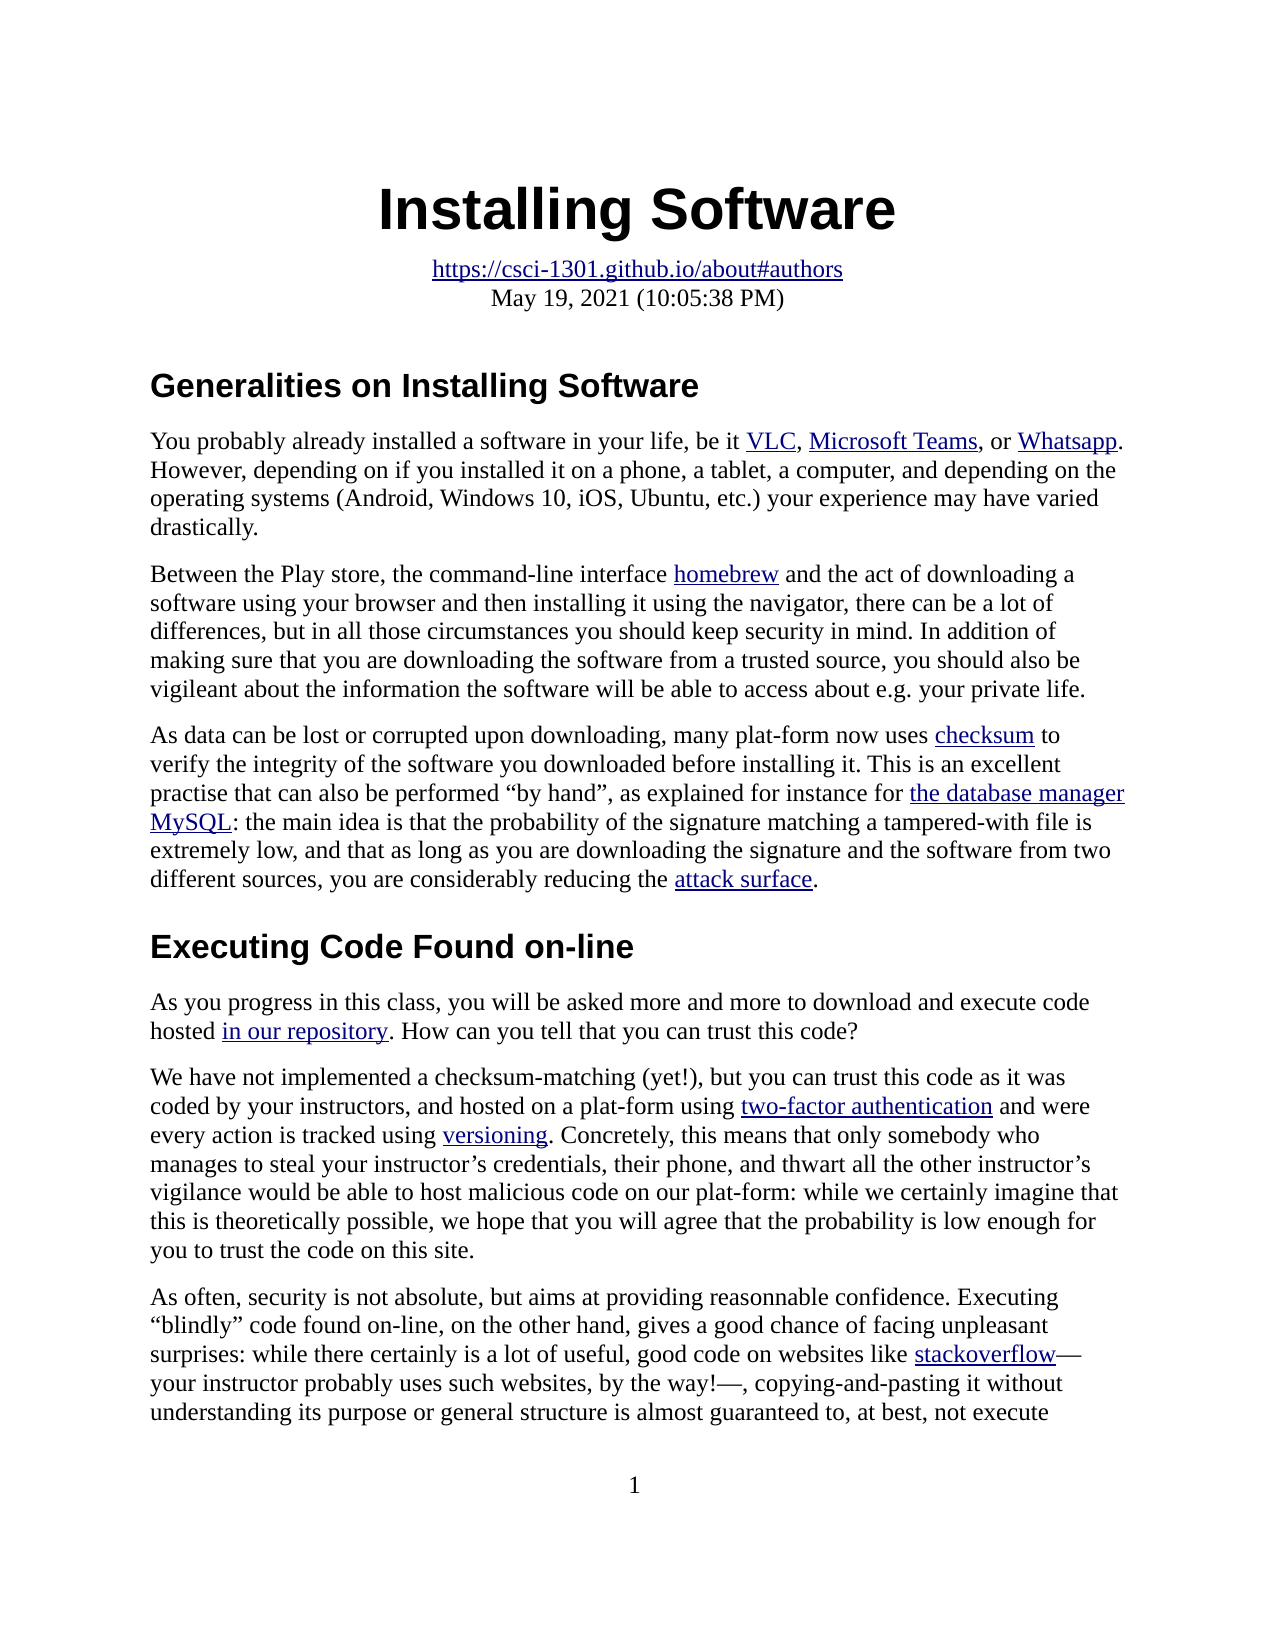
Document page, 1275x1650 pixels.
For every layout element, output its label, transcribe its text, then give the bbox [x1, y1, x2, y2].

title Installing Software [150, 175, 1125, 242]
text You probably already installed a software in your life, be it VLC, Microsoft Teams, or Whatsapp. However, depending on if you installed it on a phone, a tablet, a computer, and depending on the operating systems (Android, Windows 10, iOS, Ubuntu, etc.) your experience may have varied drastically. [150, 426, 1125, 541]
text Between the Play store, the command-line interface homebrew and the act of downloading a software using your browser and then installing it using the navigator, there can be a lot of differences, but in all those circumstances you should keep security in mind. In addition of making sure that you are downloading the software from a trusted source, you should also be vigileant about the information the software will be able to access about e.g. your private life. [150, 559, 1125, 703]
subtitle Generalities on Installing Software [150, 366, 1125, 404]
text As data can be lost or corrupted upon downloading, many plat-form now uses checksum to verify the integrity of the software you downloaded before installing it. This is an excellent practise that can also be performed “by hand”, as explained for instance for the database manager MySQL: the main idea is that the probability of the signature matching a tampered-with file is extremely low, and that as long as you are downloading the signature and the software from two different sources, you are considerably reducing the attack surface. [150, 721, 1125, 893]
text We have not implemented a checksum-matching (yet!), but you can trust this code as it was coded by your instructors, and hosted on a plat-form using two-factor authentication and were every action is tracked using versioning. Concretely, this means that only somebody who manages to steal your instructor’s credentials, their phone, and thwart all the other instructor’s vigilance would be able to host malicious code on our plat-form: while we certainly imagine that this is theoretically possible, we hope that you will agree that the probability is low enough for you to trust the code on this site. [150, 1062, 1125, 1264]
text As often, security is not absolute, but aims at providing reasonnable confidence. Executing “blindly” code found on-line, on the other hand, gives a good chance of facing unpleasant surprises: while there certainly is a lot of useful, good code on websites like stackoverflow—your instructor probably uses such websites, by the way!—, copying-and-pasting it without understanding its purpose or general structure is almost guaranteed to, at best, not execute [150, 1282, 1125, 1425]
subtitle Executing Code Found on-line [150, 927, 1125, 966]
text May 19, 2021 (10:05:38 PM) [150, 283, 1125, 312]
text As you progress in this class, you will be asked more and more to download and execute code hosted in our repository. How can you tell that you can trust this code? [150, 987, 1125, 1044]
text https://csci-1301.github.io/about#authors [150, 254, 1125, 283]
